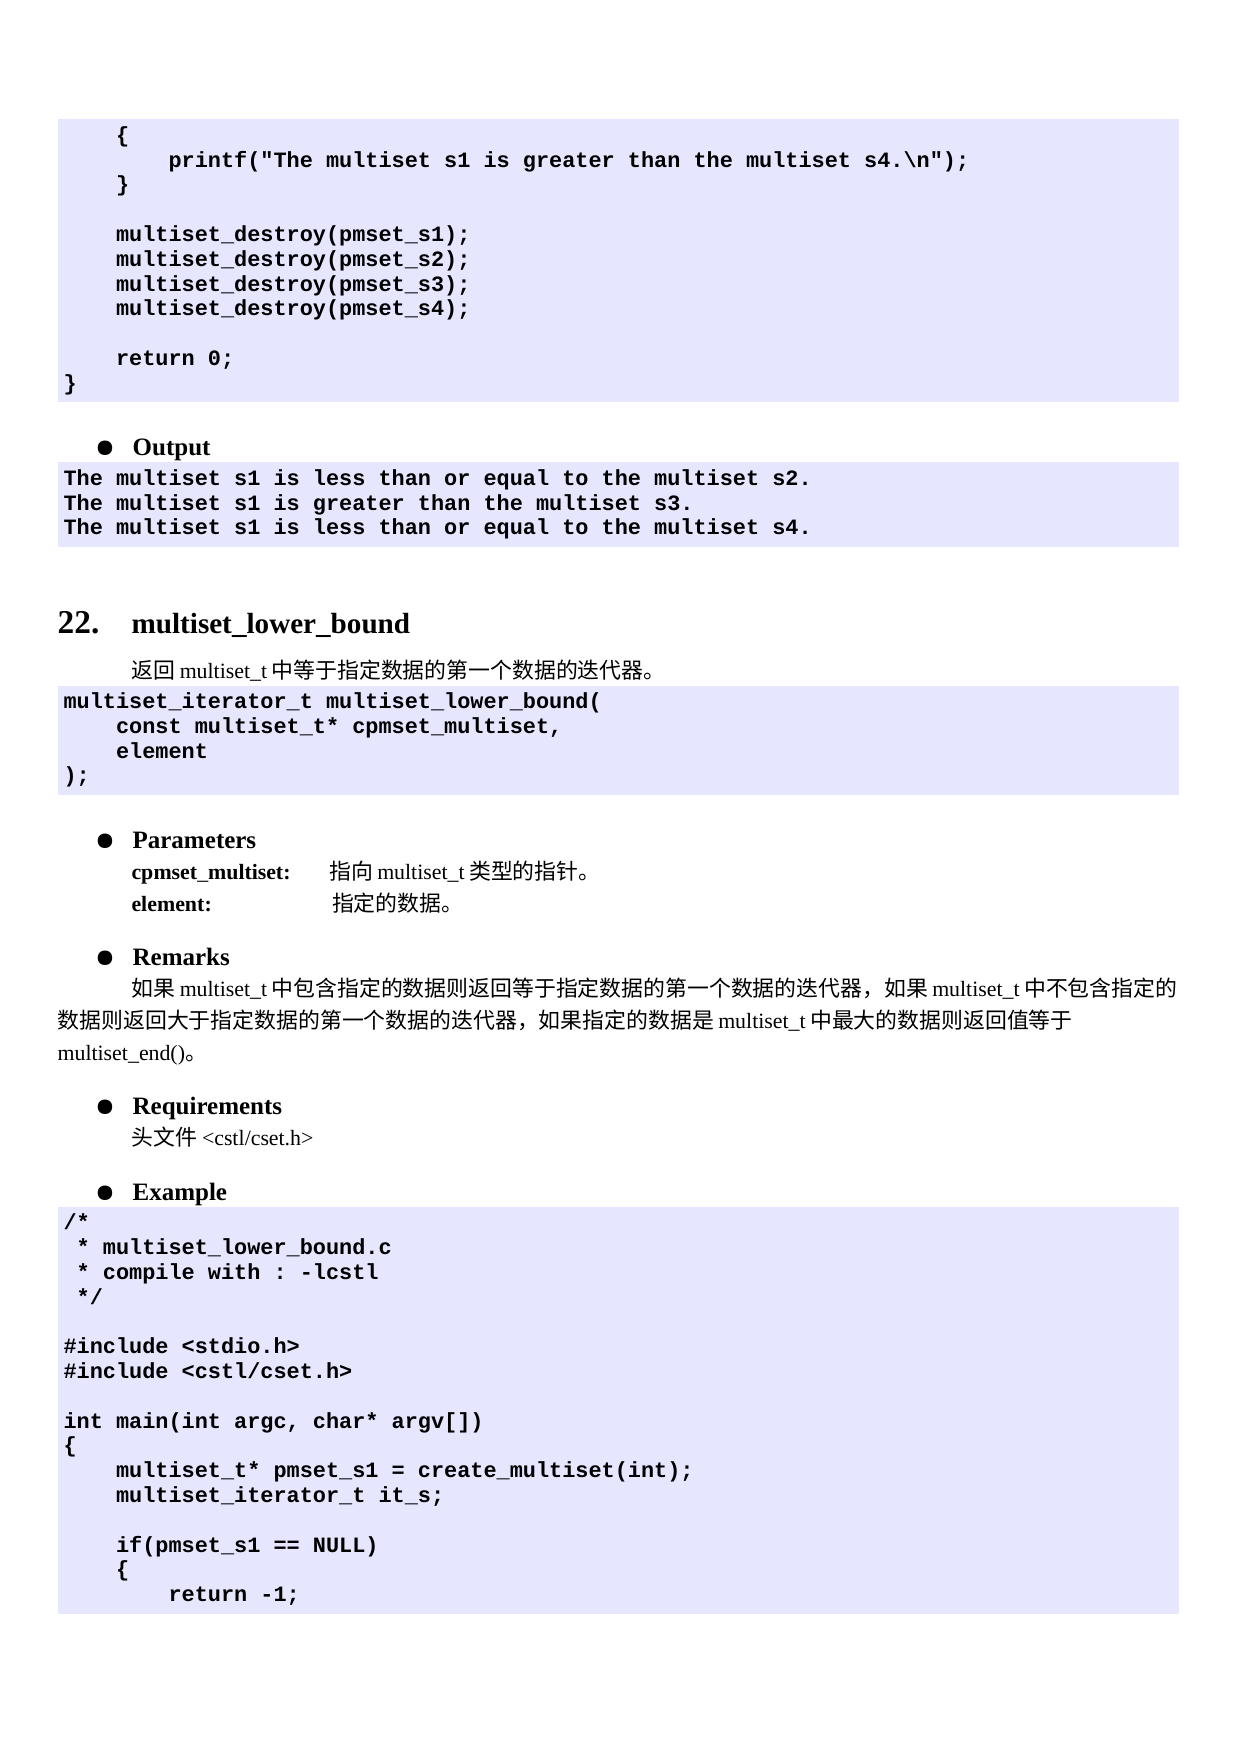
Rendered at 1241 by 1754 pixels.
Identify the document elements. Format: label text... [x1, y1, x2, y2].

text 如果multiset_t中包含指定的数据则返回等于指定数据的第一个数据的迭代器，如果multiset_t中不包含指定的数据则返回大于指定数据的第一个数据的迭代器，如果指定的数据是multiset_t中最大的数据则返回值等于multiset_end()。 [57, 971, 1179, 1066]
text 返回multiset_t中等于指定数据的第一个数据的迭代器。 [57, 653, 1179, 684]
table_header /* * multiset_lower_bound.c * compile with : -lcstl */ #include <stdio.h> #include <cstl/cset.h> int main(int argc, char* argv[]) { multiset_t* pmset_s1 = create_multiset(int); multiset_iterator_t it_s; if(pmset_s1 == NULL) { return -1; [58, 1207, 1179, 1614]
text cpmset_multiset: 指向multiset_t类型的指针。 [57, 854, 1179, 886]
subtitle multiset_lower_bound [57, 602, 1179, 640]
table_header multiset_iterator_t multiset_lower_bound( const multiset_t* cpmset_multiset, element ); [58, 686, 1179, 795]
text 头文件 <cstl/cset.h> [57, 1120, 1179, 1152]
list Output [95, 432, 1179, 461]
text element: 指定的数据。 [57, 886, 1179, 917]
list Remarks [95, 942, 1179, 971]
table_header { printf("The multiset s1 is greater than the multiset s4.\n"); } multiset_destroy(pmset_s1); multiset_destroy(pmset_s2); multiset_destroy(pmset_s3); multiset_destroy(pmset_s4); return 0; } [58, 119, 1179, 402]
list Requirements [95, 1091, 1179, 1120]
table_header The multiset s1 is less than or equal to the multiset s2. The multiset s1 is greater than the multiset s3. The multiset s1 is less than or equal to the multiset s4. [58, 462, 1179, 547]
list Example [95, 1177, 1179, 1206]
list Parameters [95, 825, 1179, 854]
